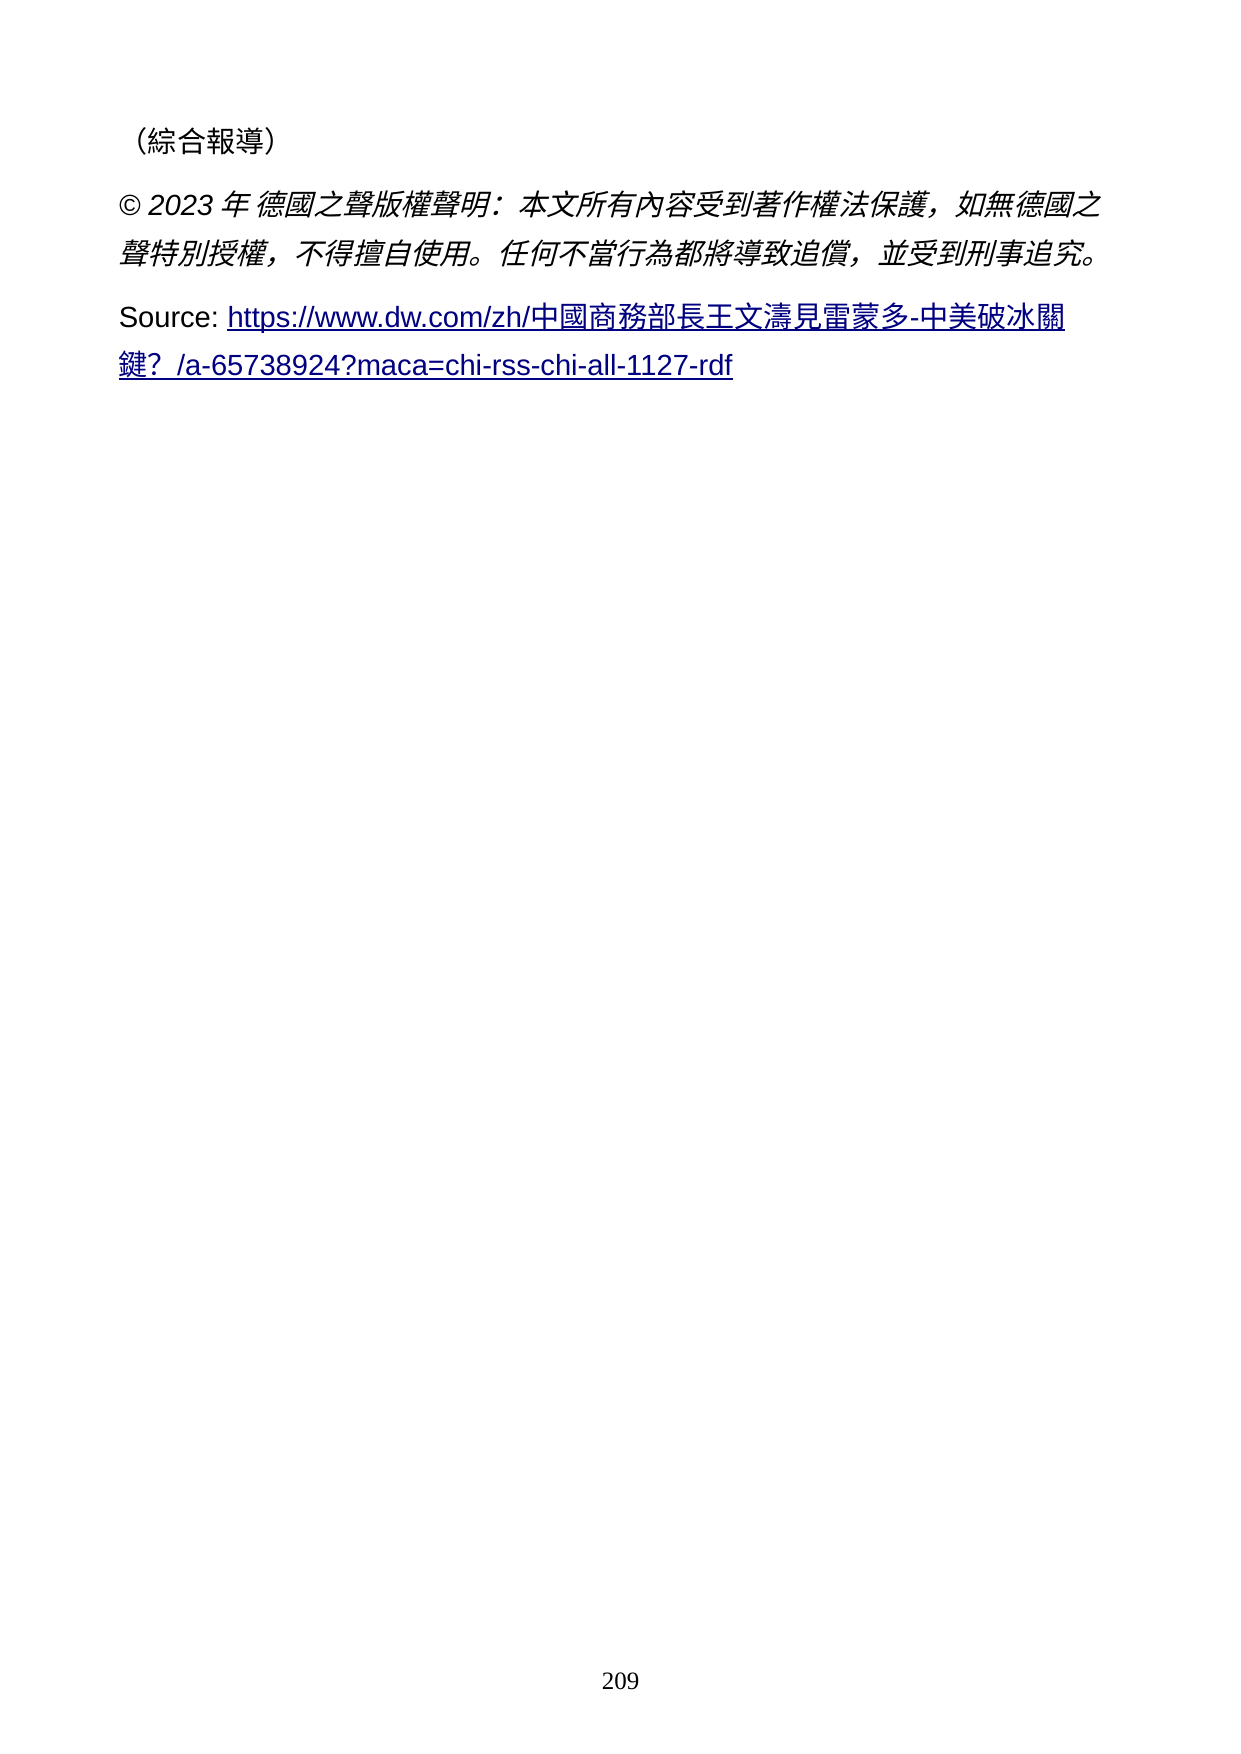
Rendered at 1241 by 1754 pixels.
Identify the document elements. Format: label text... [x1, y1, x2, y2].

text （綜合報導） [118, 118, 1122, 161]
text © 2023年 德國之聲版權聲明：本文所有內容受到著作權法保護，如無德國之聲特別授權，不得擅自使用。任何不當行為都將導致追償，並受到刑事追究。 [118, 182, 1122, 272]
text Source: https://www.dw.com/zh/中國商務部長王文濤見雷蒙多-中美破冰關鍵？/a-65738924?maca=chi-rss-chi-all-1127-rdf [118, 293, 1122, 384]
